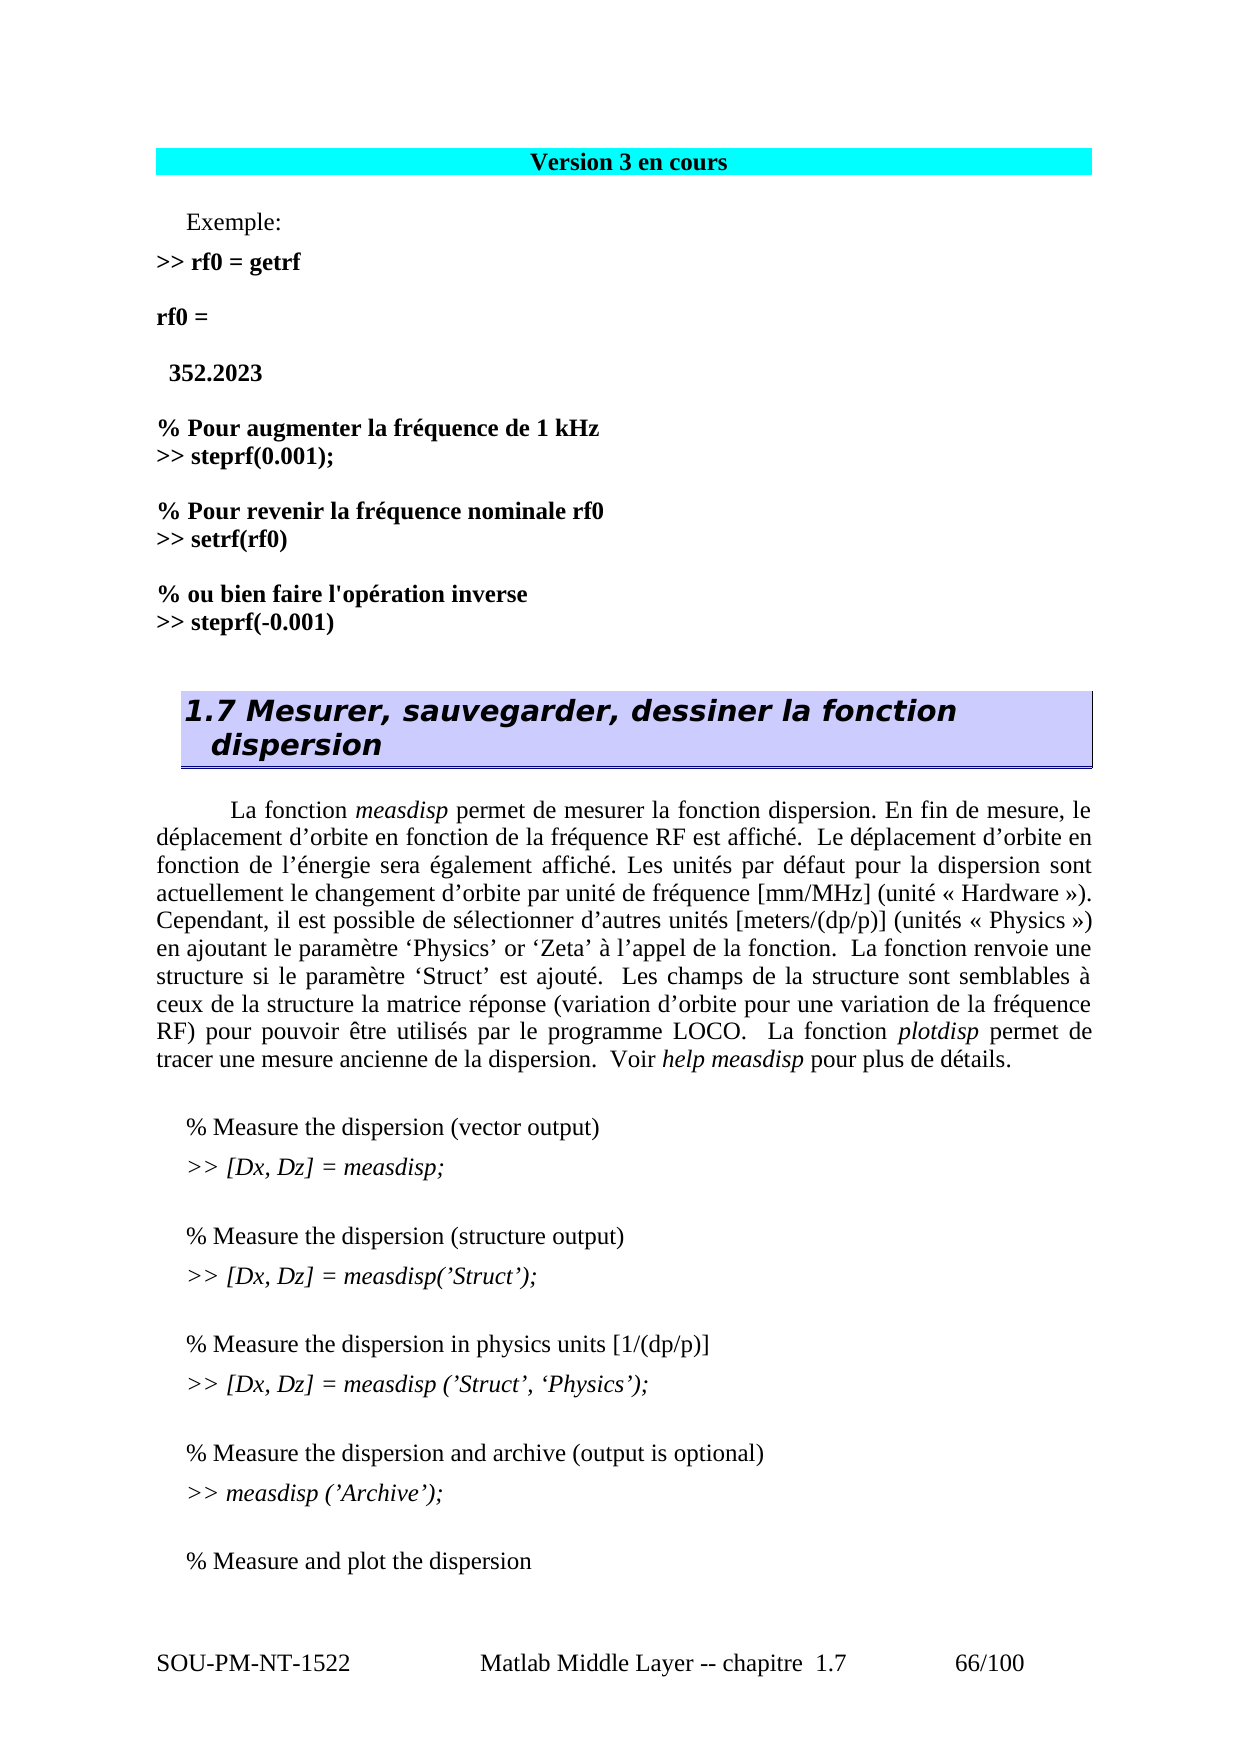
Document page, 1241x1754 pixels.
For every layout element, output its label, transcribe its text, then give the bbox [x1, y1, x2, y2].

text >> steprf(0.001); [156, 442, 1092, 470]
subtitle Mesurer, sauvegarder, dessiner la fonction dispersion [181, 691, 1092, 766]
text >> [Dx, Dz] = measdisp(’Struct’); [186, 1262, 1092, 1290]
text >> [Dx, Dz] = measdisp; [186, 1153, 1092, 1181]
text % Measure the dispersion (vector output) [186, 1113, 1092, 1141]
text % Pour augmenter la fréquence de 1 kHz [156, 414, 1092, 442]
text % Measure the dispersion in physics units [1/(dp/p)] [186, 1330, 1092, 1358]
text rf0 = [156, 303, 1092, 331]
text >> [Dx, Dz] = measdisp (’Struct’, ‘Physics’); [186, 1370, 1092, 1398]
text % Measure the dispersion (structure output) [186, 1222, 1092, 1249]
text % Measure the dispersion and archive (output is optional) [186, 1439, 1092, 1466]
text Exemple: [186, 208, 1092, 236]
text >> setrf(rf0) [156, 525, 1092, 553]
text >> rf0 = getrf [156, 248, 1092, 276]
text % Pour revenir la fréquence nominale rf0 [156, 497, 1092, 525]
text >> steprf(-0.001) [156, 608, 1092, 636]
text >> measdisp (’Archive’); [186, 1479, 1092, 1507]
text La fonction measdisp permet de mesurer la fonction dispersion. En fin de mesure, le déplacement d’orbite en fonction de la fréquence RF est affiché. Le déplacement d’orbite en fonction de l’énergie sera également affiché. Les unités par défaut pour la dispersion sont actuellement le changement d’orbite par unité de fréquence [mm/MHz] (unité « Hardware »). Cependant, il est possible de sélectionner d’autres unités [meters/(dp/p)] (unités « Physics ») en ajoutant le paramètre ‘Physics’ or ‘Zeta’ à l’appel de la fonction. La fonction renvoie une structure si le paramètre ‘Struct’ est ajouté. Les champs de la structure sont semblables à ceux de la structure la matrice réponse (variation d’orbite pour une variation de la fréquence RF) pour pouvoir être utilisés par le programme LOCO. La fonction plotdisp permet de tracer une mesure ancienne de la dispersion. Voir help measdisp pour plus de détails. [156, 796, 1092, 1073]
text % ou bien faire l'opération inverse [156, 581, 1092, 608]
text % Measure and plot the dispersion [186, 1547, 1092, 1575]
text 352.2023 [156, 359, 1092, 387]
